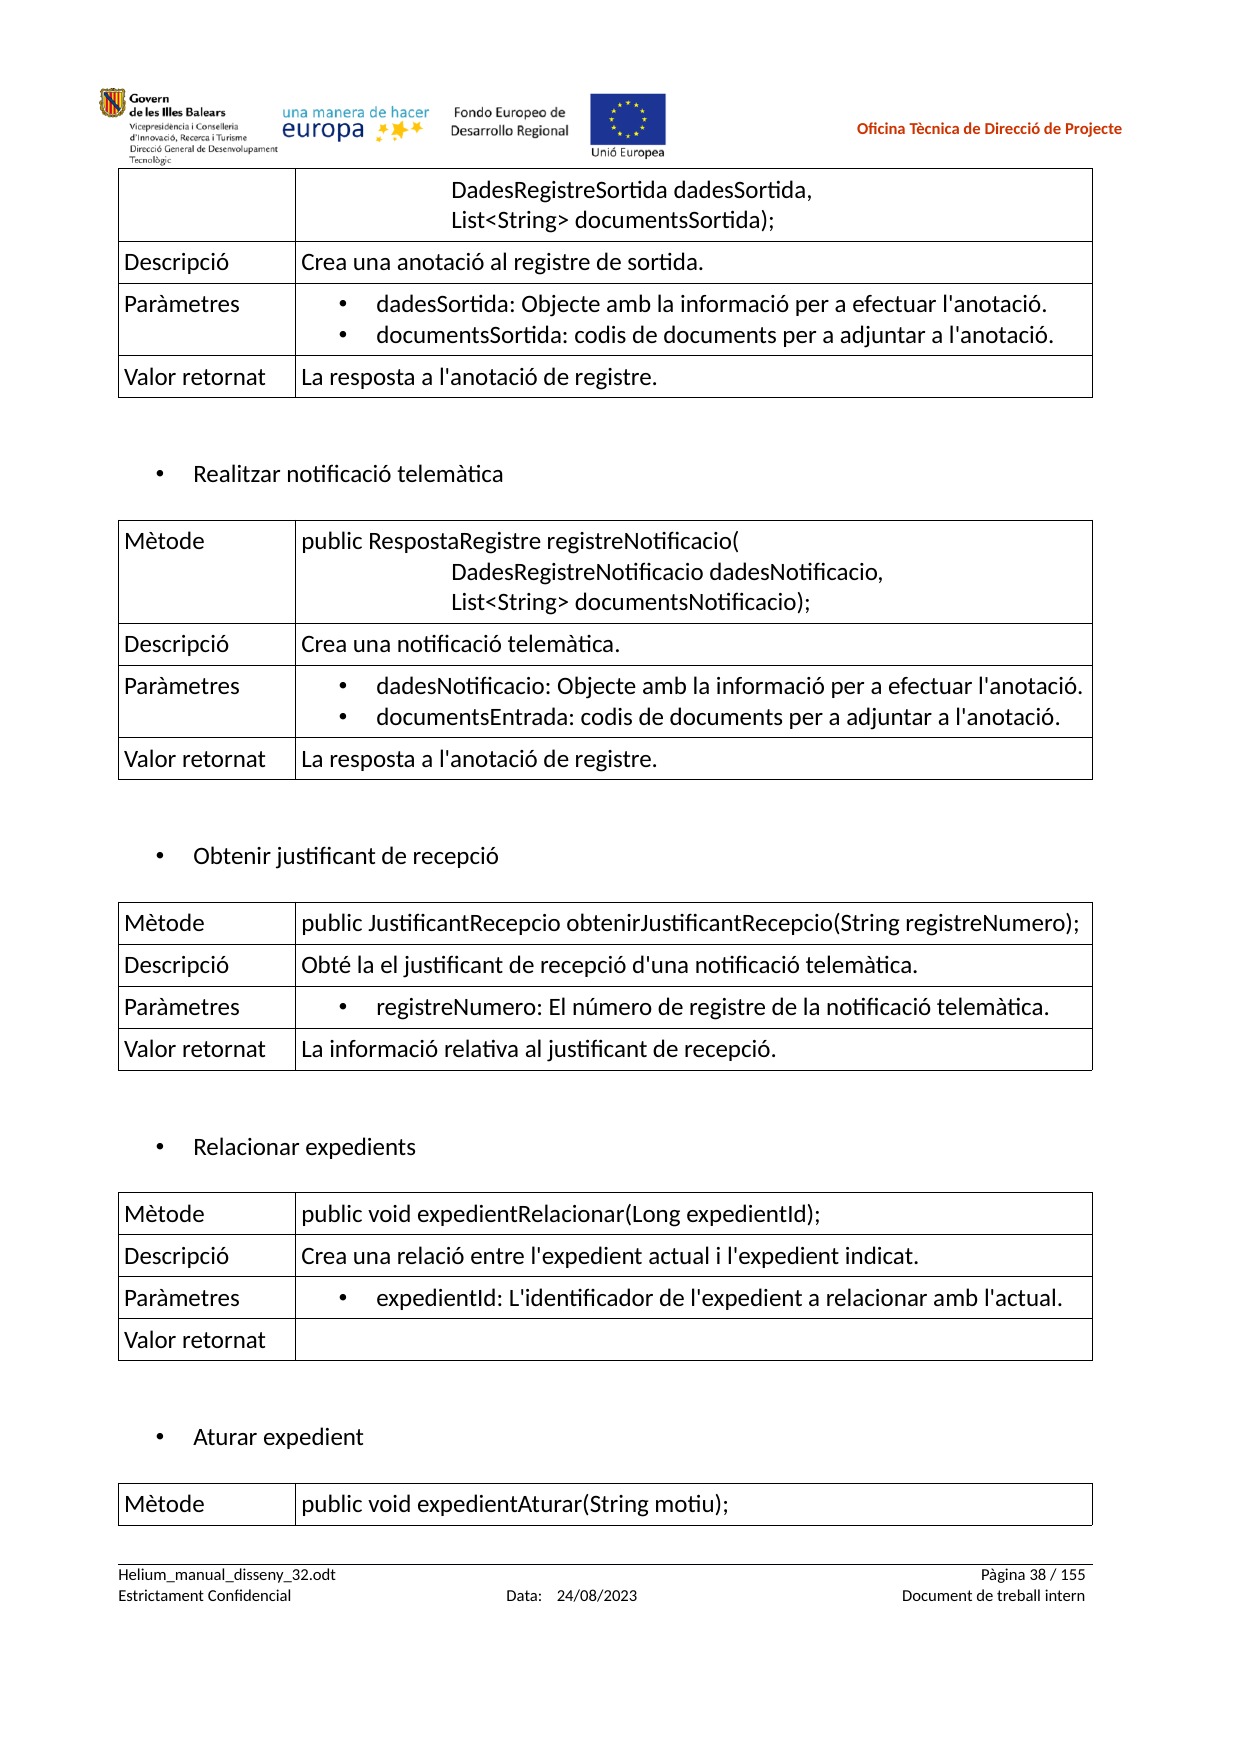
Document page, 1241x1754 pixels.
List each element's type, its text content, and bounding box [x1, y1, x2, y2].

table_cell dadesSortida: Objecte amb la informació per a efectuar l'anotació. documentsSortida: codis de documents per a adjuntar a l'anotació. [296, 284, 1092, 355]
table_cell Paràmetres [119, 1277, 295, 1318]
table_cell Descripció [119, 945, 295, 986]
table_header [119, 169, 295, 241]
table_header Mètode [119, 903, 295, 944]
table_cell Paràmetres [119, 666, 295, 737]
table_cell registreNumero: El número de registre de la notificació telemàtica. [296, 987, 1092, 1028]
table_header public JustificantRecepcio obtenirJustificantRecepcio(String registreNumero); [296, 903, 1092, 944]
table_header public RespostaRegistre registreNotificacio( DadesRegistreNotificacio dadesNotificacio, List<String> documentsNotificacio); [296, 521, 1092, 623]
table_cell Crea una notificació telemàtica. [296, 624, 1092, 665]
table_cell Paràmetres [119, 284, 295, 355]
list Relacionar expedients [156, 1131, 1122, 1162]
table_cell Crea una anotació al registre de sortida. [296, 242, 1092, 283]
table_cell Valor retornat [119, 1319, 295, 1360]
table_cell La resposta a l'anotació de registre. [296, 738, 1092, 779]
picture [99, 87, 668, 166]
table_header Mètode [119, 1484, 295, 1525]
table_cell Valor retornat [119, 356, 295, 397]
table_cell Paràmetres [119, 987, 295, 1028]
list Aturar expedient [156, 1422, 1122, 1452]
table_cell Valor retornat [119, 1029, 295, 1070]
table_header public void expedientAturar(String motiu); [296, 1484, 1092, 1525]
list Realitzar notificació telemàtica [156, 458, 1122, 489]
table_header Mètode [119, 521, 295, 623]
table_cell Descripció [119, 242, 295, 283]
table_cell expedientId: L'identificador de l'expedient a relacionar amb l'actual. [296, 1277, 1092, 1318]
table_header Mètode [119, 1193, 295, 1234]
table_header DadesRegistreSortida dadesSortida, List<String> documentsSortida); [296, 169, 1092, 241]
table_cell Valor retornat [119, 738, 295, 779]
table_cell Obté la el justificant de recepció d'una notificació telemàtica. [296, 945, 1092, 986]
table_cell Descripció [119, 1235, 295, 1276]
table_cell La resposta a l'anotació de registre. [296, 356, 1092, 397]
table_cell dadesNotificacio: Objecte amb la informació per a efectuar l'anotació. documentsEntrada: codis de documents per a adjuntar a l'anotació. [296, 666, 1092, 737]
table_cell Descripció [119, 624, 295, 665]
table_header public void expedientRelacionar(Long expedientId); [296, 1193, 1092, 1234]
list Obtenir justificant de recepció [156, 841, 1122, 871]
table_cell [296, 1319, 1092, 1360]
table_cell Crea una relació entre l'expedient actual i l'expedient indicat. [296, 1235, 1092, 1276]
table_cell La informació relativa al justificant de recepció. [296, 1029, 1092, 1070]
